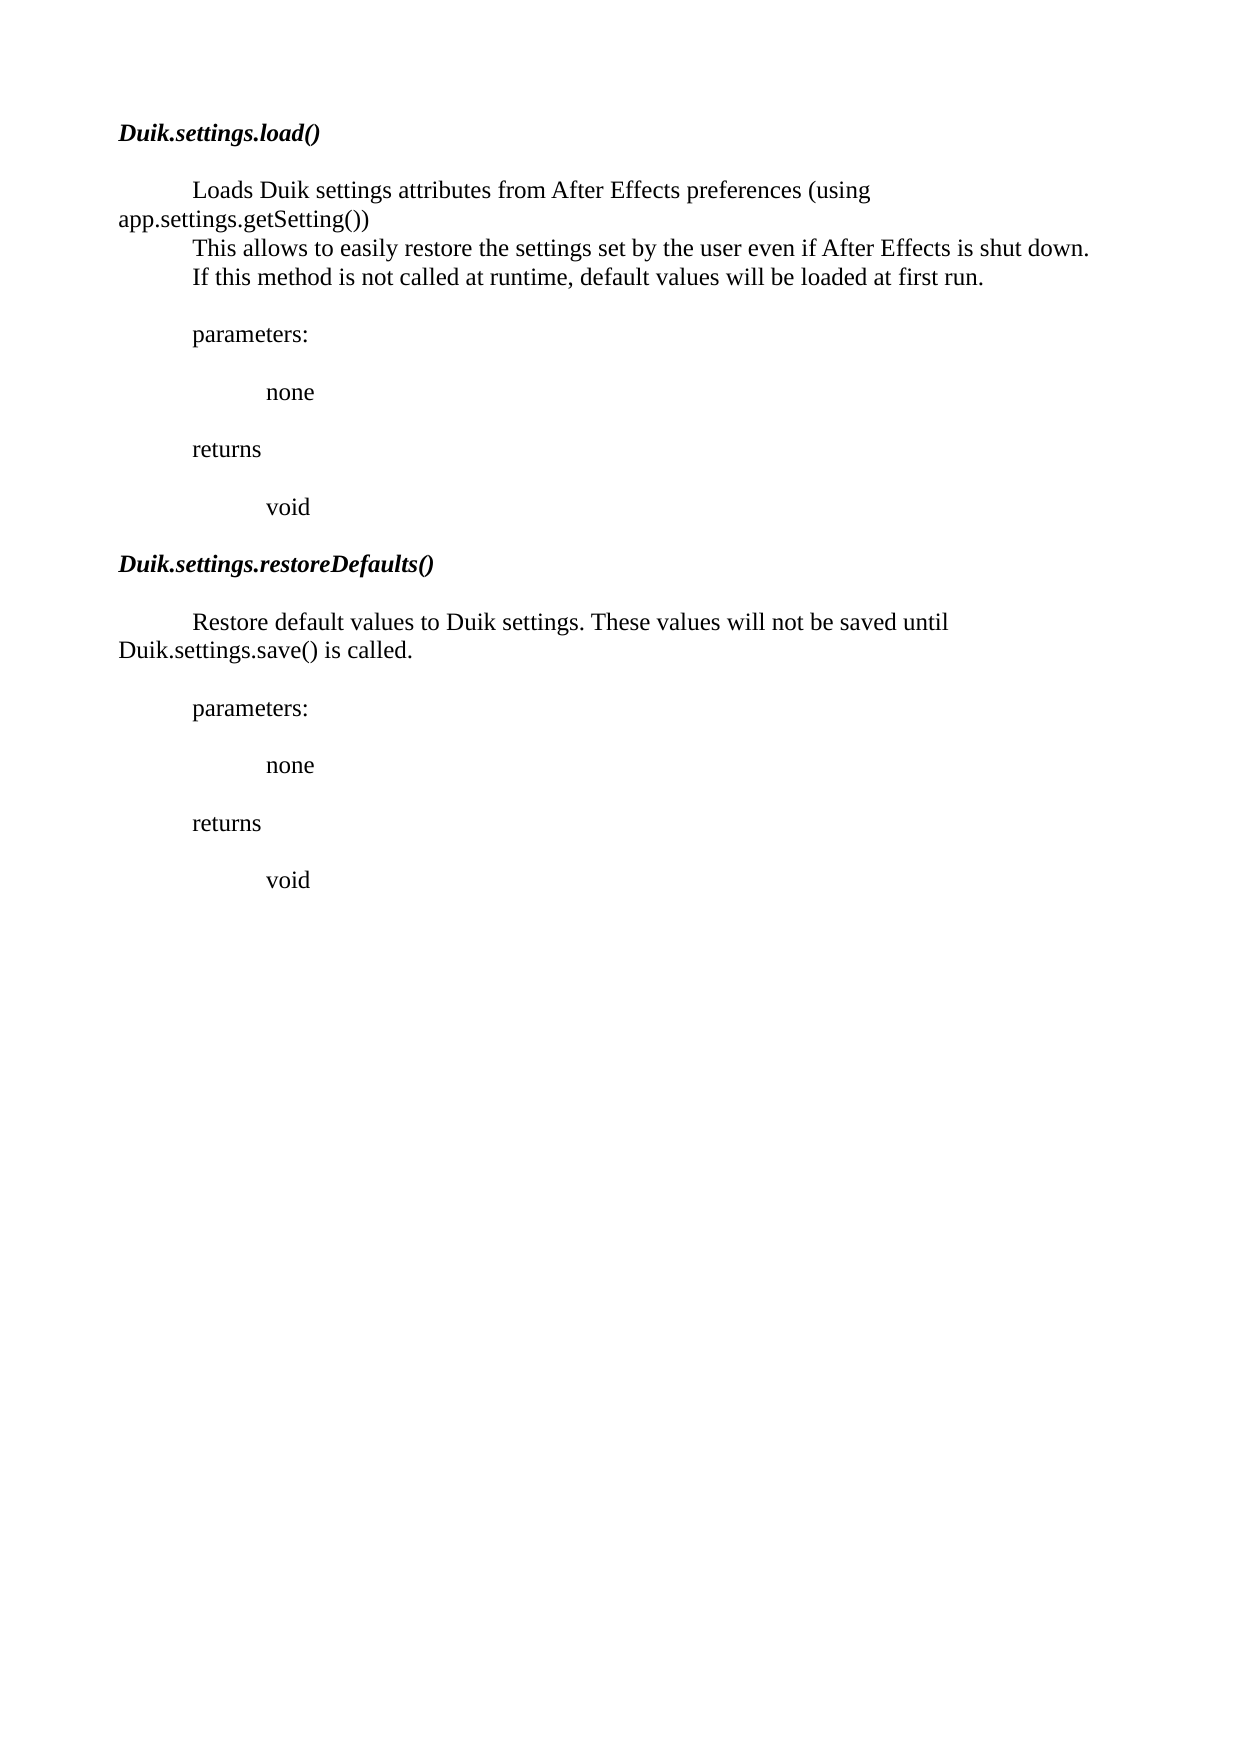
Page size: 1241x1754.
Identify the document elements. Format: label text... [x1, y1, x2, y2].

text returns [118, 808, 1122, 837]
text none [118, 751, 1122, 779]
text returns [118, 434, 1122, 463]
text Duik.settings.load() [118, 118, 1122, 147]
text Duik.settings.restoreDefaults() [118, 549, 1122, 578]
text parameters: [118, 319, 1122, 348]
text void [118, 492, 1122, 521]
text This allows to easily restore the settings set by the user even if After Effects is shut down. [118, 233, 1122, 262]
text void [118, 866, 1122, 894]
text none [118, 377, 1122, 406]
text parameters: [118, 693, 1122, 722]
text If this method is not called at runtime, default values will be loaded at first run. [118, 262, 1122, 291]
text Restore default values to Duik settings. These values will not be saved until Duik.settings.save() is called. [118, 607, 1122, 664]
text Loads Duik settings attributes from After Effects preferences (using app.settings.getSetting()) [118, 176, 1122, 233]
